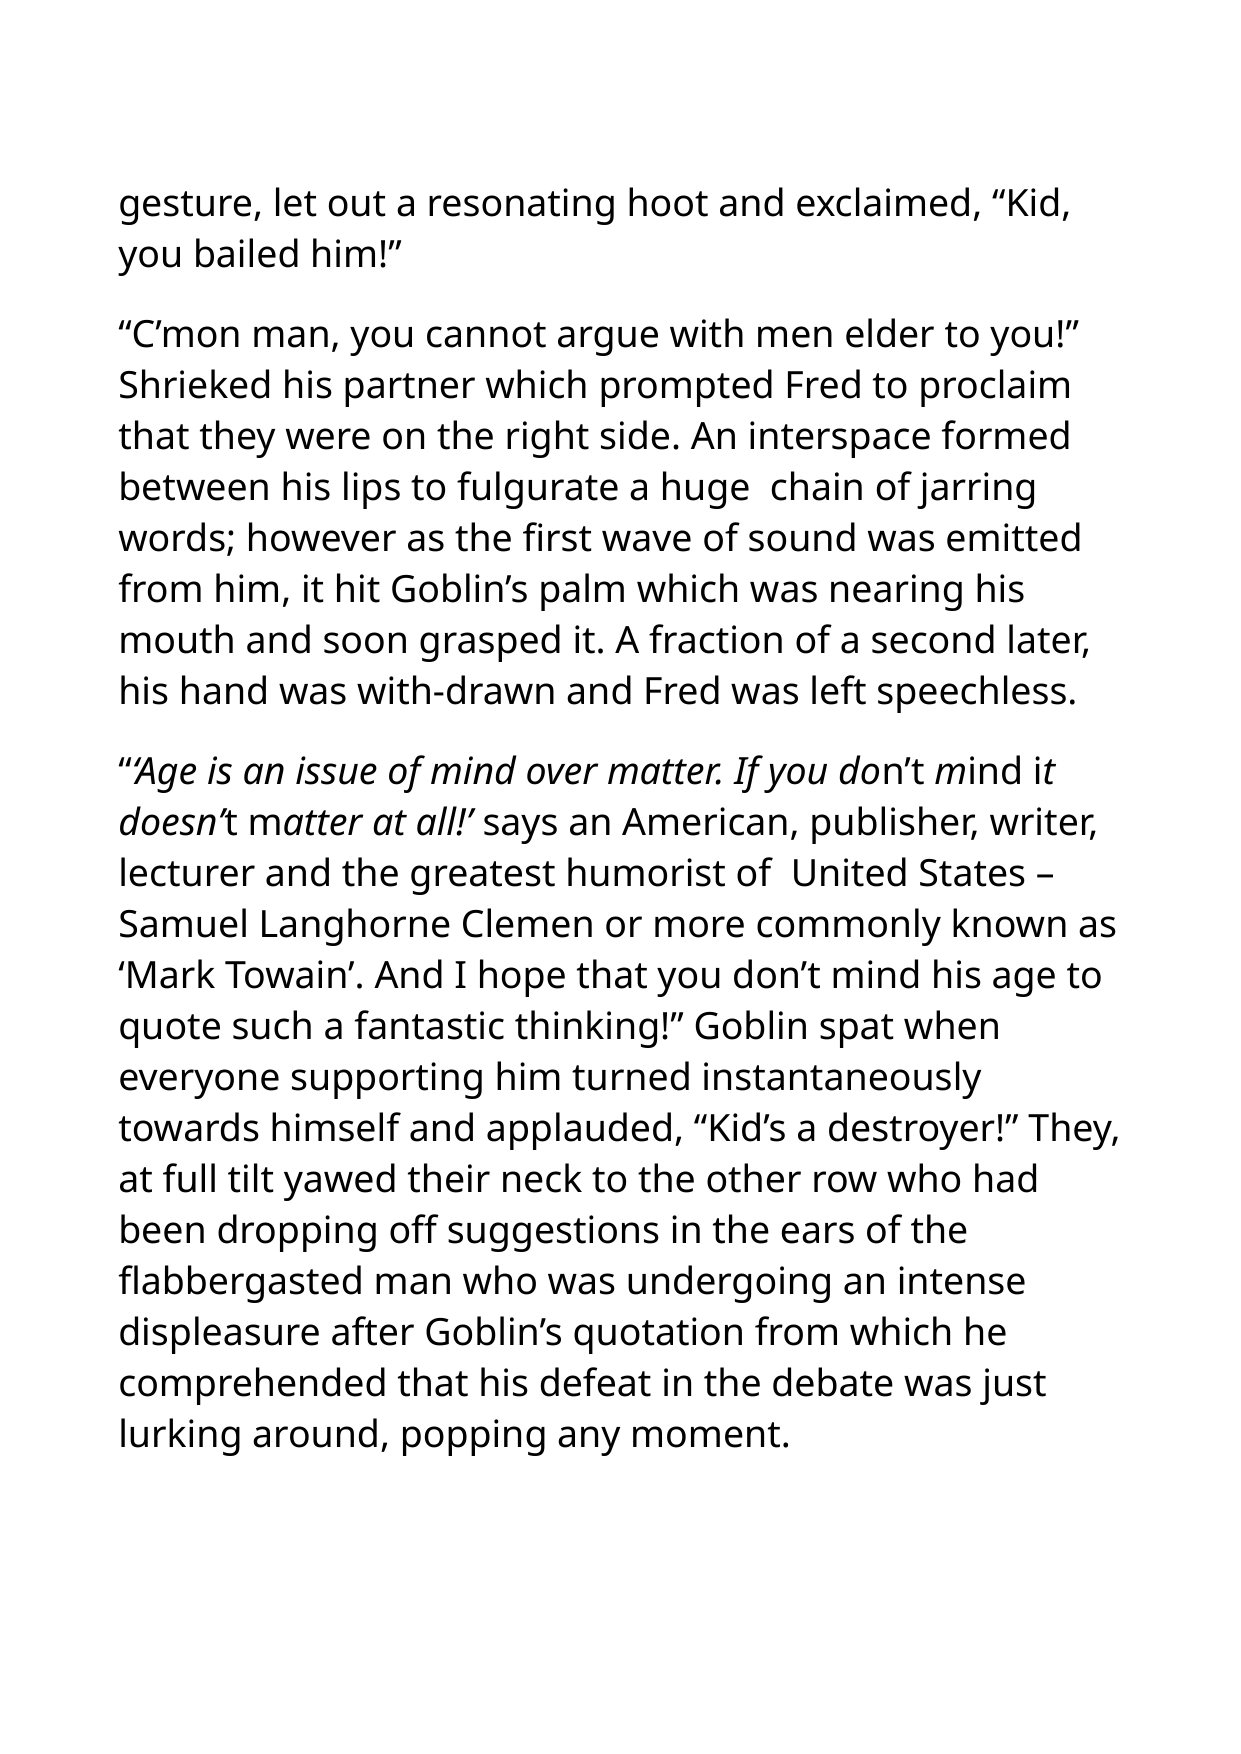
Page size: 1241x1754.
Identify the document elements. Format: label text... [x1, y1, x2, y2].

text “C’mon man, you cannot argue with men elder to you!” Shrieked his partner which prompted Fred to proclaim that they were on the right side. An interspace formed between his lips to fulgurate a huge chain of jarring words; however as the first wave of sound was emitted from him, it hit Goblin’s palm which was nearing his mouth and soon grasped it. A fraction of a second later, his hand was with-drawn and Fred was left speechless. [118, 307, 1122, 716]
text “‘Age is an issue of mind over matter. If you don’t mind it doesn’t matter at all!’ says an American, publisher, writer, lecturer and the greatest humorist of United States – Samuel Langhorne Clemen or more commonly known as ‘Mark Towain’. And I hope that you don’t mind his age to quote such a fantastic thinking!” Goblin spat when everyone supporting him turned instantaneously towards himself and applauded, “Kid’s a destroyer!” They, at full tilt yawed their neck to the other row who had been dropping off suggestions in the ears of the flabbergasted man who was undergoing an intense displeasure after Goblin’s quotation from which he comprehended that his defeat in the debate was just lurking around, popping any moment. [118, 744, 1122, 1459]
text gesture, let out a resonating hoot and exclaimed, “Kid, you bailed him!” [118, 176, 1122, 278]
